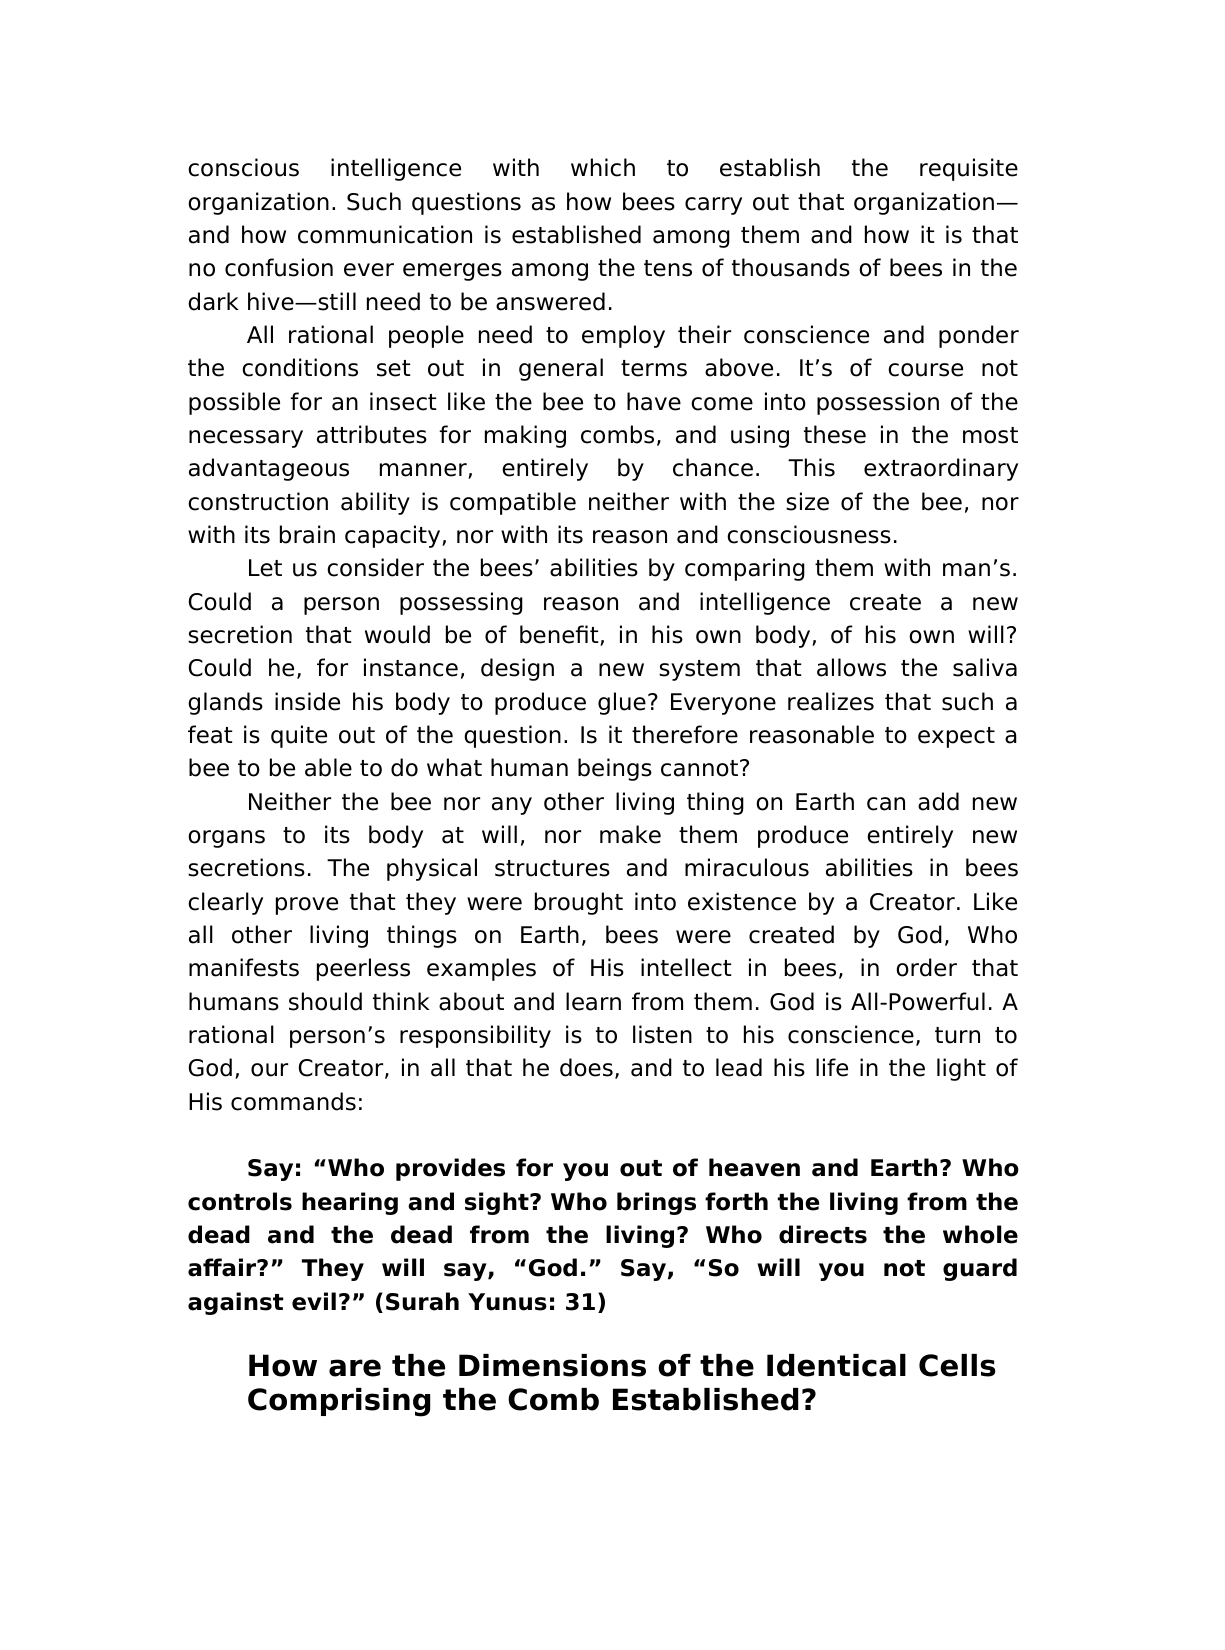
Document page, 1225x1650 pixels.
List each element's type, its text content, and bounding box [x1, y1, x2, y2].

text Neither the bee nor any other living thing on Earth can add new organs to its body at will, nor make them produce entirely new secretions. The physical structures and miraculous abilities in bees clearly prove that they were brought into existence by a Creator. Like all other living things on Earth, bees were created by God, Who manifests peerless examples of His intellect in bees, in order that humans should think about and learn from them. God is All-Powerful. A rational person’s responsibility is to listen to his conscience, turn to God, our Creator, in all that he does, and to lead his life in the light of His commands: [187, 783, 1020, 1117]
text All rational people need to employ their conscience and ponder the conditions set out in general terms above. It’s of course not possible for an insect like the bee to have come into possession of the necessary attributes for making combs, and using these in the most advantageous manner, entirely by chance. This extraordinary construction ability is compatible neither with the size of the bee, nor with its brain capacity, nor with its reason and consciousness. [187, 317, 1020, 550]
text Comprising the Comb Established? [187, 1383, 1020, 1417]
text Let us consider the bees’ abilities by comparing them with man’s. Could a person possessing reason and intelligence create a new secretion that would be of benefit, in his own body, of his own will? Could he, for instance, design a new system that allows the saliva glands inside his body to produce glue? Everyone realizes that such a feat is quite out of the question. Is it therefore reasonable to expect a bee to be able to do what human beings cannot? [187, 550, 1020, 783]
text Say: “Who provides for you out of heaven and Earth? Who controls hearing and sight? Who brings forth the living from the dead and the dead from the living? Who directs the whole affair?” They will say, “God.” Say, “So will you not guard against evil?” (Surah Yunus: 31) [187, 1150, 1020, 1317]
text How are the Dimensions of the Identical Cells [187, 1350, 1020, 1383]
text conscious intelligence with which to establish the requisite organization. Such questions as how bees carry out that organization—and how communication is established among them and how it is that no confusion ever emerges among the tens of thousands of bees in the dark hive—still need to be answered. [187, 150, 1020, 317]
